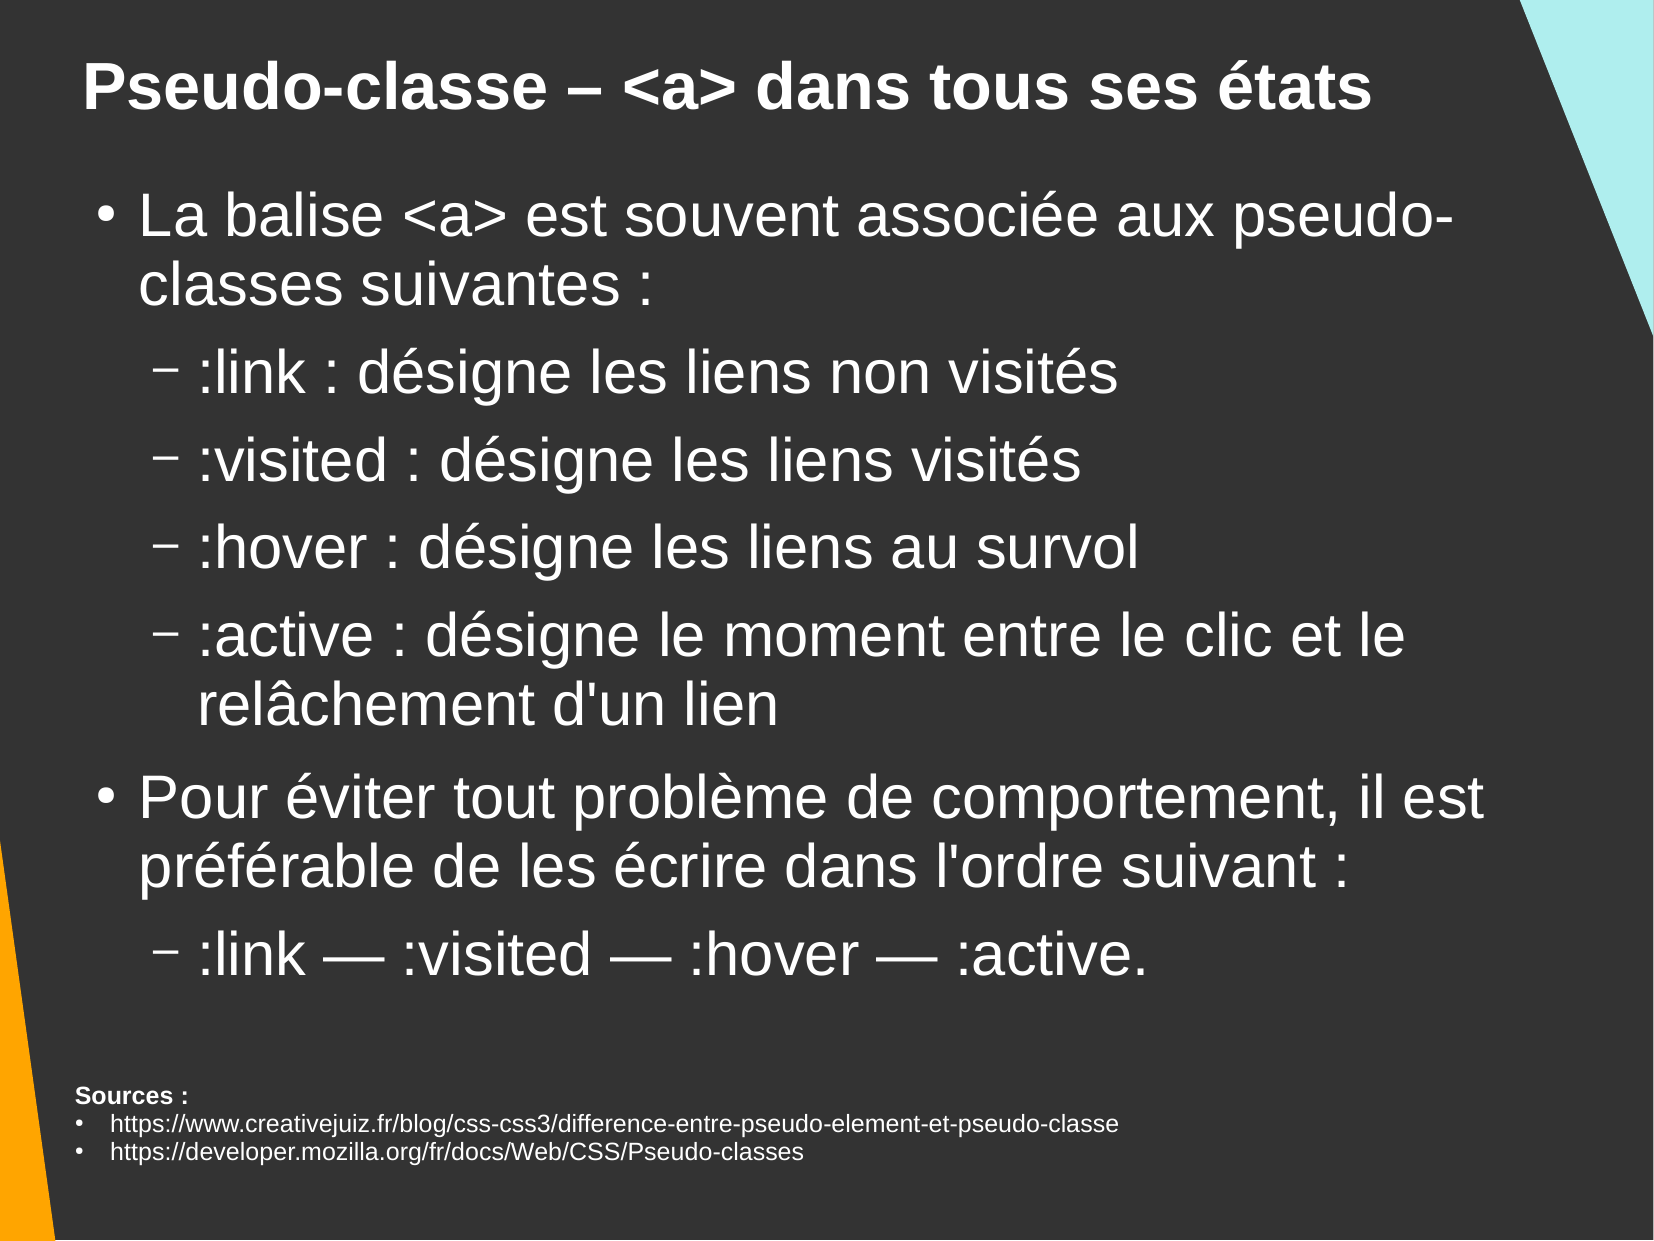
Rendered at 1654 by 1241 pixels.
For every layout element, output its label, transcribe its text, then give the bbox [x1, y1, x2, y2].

text_box [1519, 0, 1654, 339]
text_box Sources : https://www.creativejuiz.fr/blog/css-css3/difference-entre-pseudo-element-et-pseudo-classe https://developer.mozilla.org/fr/docs/Web/CSS/Pseudo-classes [60, 1074, 1546, 1241]
text_box [0, 840, 56, 1241]
list La balise <a> est souvent associée aux pseudo-classes suivantes : :link : désigne les liens non visités :visited : désigne les liens visités :hover : désigne les liens au survol :active : désigne le moment entre le clic et le relâchement d'un lien Pour éviter tout problème de comportement, il est préférable de les écrire dans l'ordre suivant : :link — :visited — :hover — :active. [80, 180, 1605, 993]
title Pseudo-classe – <a> dans tous ses états [82, 49, 1571, 152]
